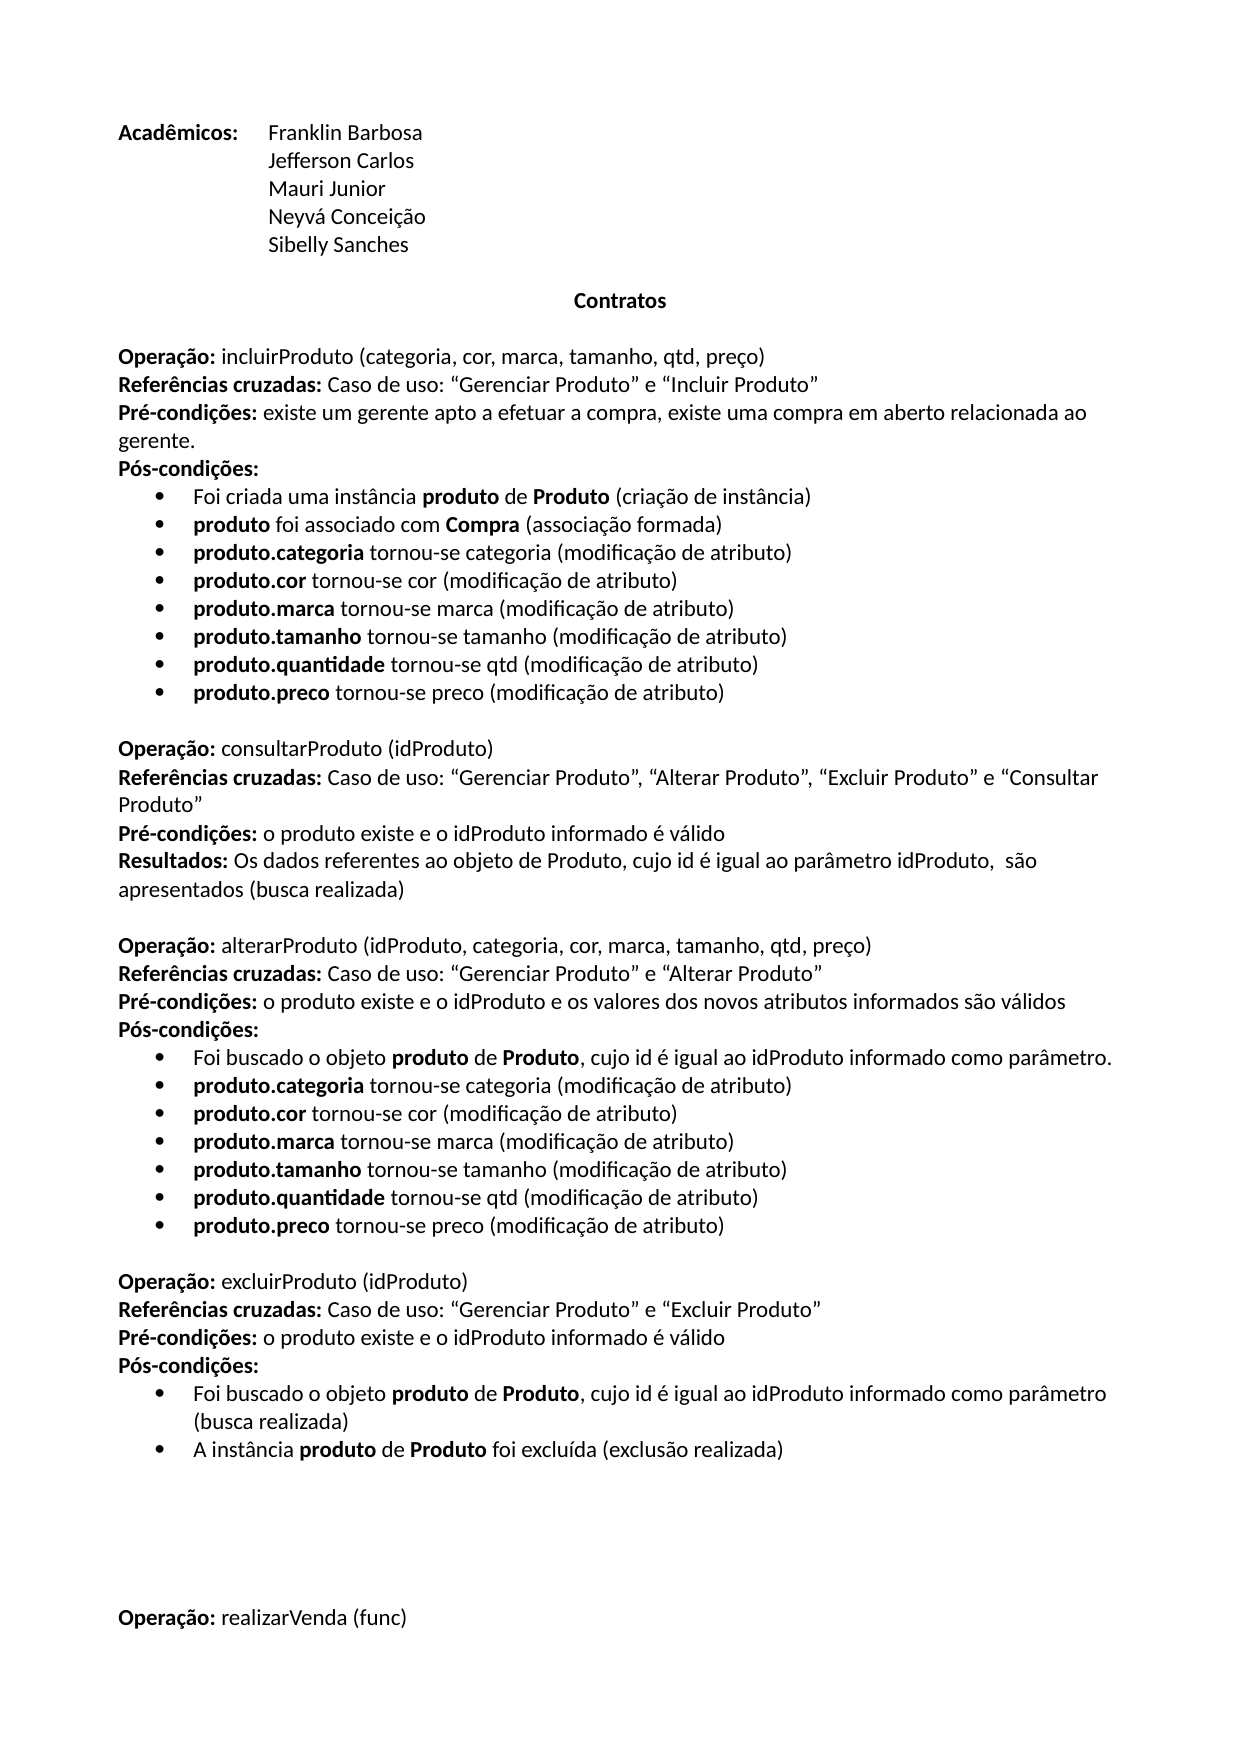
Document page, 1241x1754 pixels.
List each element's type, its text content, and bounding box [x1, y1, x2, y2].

list produto.cor tornou-se cor (modificação de atributo) [156, 566, 1122, 594]
text Pós-condições: [118, 1351, 1122, 1379]
text Operação: realizarVenda (func) [118, 1603, 1122, 1631]
text Operação: alterarProduto (idProduto, categoria, cor, marca, tamanho, qtd, preço) [118, 931, 1122, 959]
text Operação: excluirProduto (idProduto) [118, 1267, 1122, 1295]
text Operação: incluirProduto (categoria, cor, marca, tamanho, qtd, preço) [118, 342, 1122, 370]
list produto.preco tornou-se preco (modificação de atributo) [156, 678, 1122, 707]
text Referências cruzadas: Caso de uso: “Gerenciar Produto” e “Excluir Produto” [118, 1295, 1122, 1323]
list Foi buscado o objeto produto de Produto, cujo id é igual ao idProduto informado como parâmetro (busca realizada) [156, 1379, 1122, 1435]
list produto.preco tornou-se preco (modificação de atributo) [156, 1211, 1122, 1239]
text Referências cruzadas: Caso de uso: “Gerenciar Produto” e “Alterar Produto” [118, 959, 1122, 987]
text Pré-condições: o produto existe e o idProduto e os valores dos novos atributos informados são válidos [118, 987, 1122, 1015]
text Sibelly Sanches [118, 230, 1122, 258]
list Foi criada uma instância produto de Produto (criação de instância) [156, 482, 1122, 510]
list A instância produto de Produto foi excluída (exclusão realizada) [156, 1435, 1122, 1463]
list produto foi associado com Compra (associação formada) [156, 510, 1122, 538]
list produto.quantidade tornou-se qtd (modificação de atributo) [156, 651, 1122, 678]
text Pré-condições: existe um gerente apto a efetuar a compra, existe uma compra em aberto relacionada ao gerente. [118, 398, 1122, 454]
text Jefferson Carlos [118, 146, 1122, 174]
list produto.categoria tornou-se categoria (modificação de atributo) [156, 1071, 1122, 1099]
text Referências cruzadas: Caso de uso: “Gerenciar Produto” e “Incluir Produto” [118, 370, 1122, 398]
text Resultados: Os dados referentes ao objeto de Produto, cujo id é igual ao parâmetro idProduto, são apresentados (busca realizada) [118, 847, 1122, 903]
text Referências cruzadas: Caso de uso: “Gerenciar Produto”, “Alterar Produto”, “Excluir Produto” e “Consultar Produto” [118, 763, 1122, 819]
text Mauri Junior [118, 174, 1122, 202]
text Pré-condições: o produto existe e o idProduto informado é válido [118, 819, 1122, 847]
list produto.cor tornou-se cor (modificação de atributo) [156, 1099, 1122, 1127]
list produto.marca tornou-se marca (modificação de atributo) [156, 594, 1122, 622]
list produto.marca tornou-se marca (modificação de atributo) [156, 1127, 1122, 1155]
list Foi buscado o objeto produto de Produto, cujo id é igual ao idProduto informado como parâmetro. [156, 1043, 1122, 1071]
text Pós-condições: [118, 454, 1122, 482]
text Operação: consultarProduto (idProduto) [118, 734, 1122, 763]
list produto.tamanho tornou-se tamanho (modificação de atributo) [156, 622, 1122, 651]
list produto.quantidade tornou-se qtd (modificação de atributo) [156, 1183, 1122, 1211]
text Pré-condições: o produto existe e o idProduto informado é válido [118, 1323, 1122, 1351]
text Acadêmicos: Franklin Barbosa [118, 118, 1122, 146]
text Neyvá Conceição [118, 202, 1122, 230]
list produto.tamanho tornou-se tamanho (modificação de atributo) [156, 1155, 1122, 1183]
text Pós-condições: [118, 1015, 1122, 1043]
list produto.categoria tornou-se categoria (modificação de atributo) [156, 538, 1122, 566]
text Contratos [118, 286, 1122, 314]
